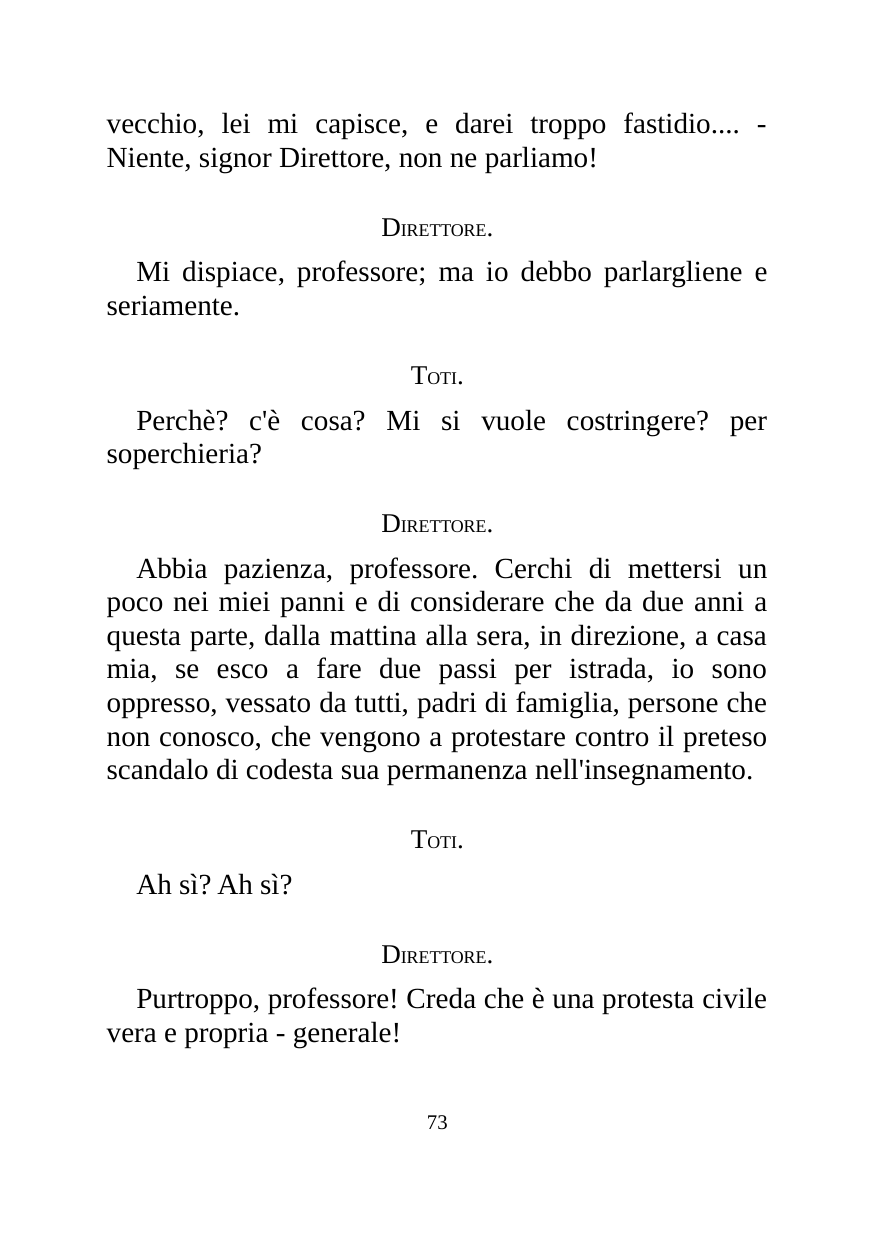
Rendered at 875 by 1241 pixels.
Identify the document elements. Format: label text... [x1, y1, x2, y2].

text Direttore. [106, 507, 768, 538]
text vecchio, lei mi capisce, e darei troppo fastidio.... - Niente, signor Direttore, non ne parliamo! [106, 106, 768, 173]
text Purtroppo, professore! Creda che è una protesta civile vera e propria - generale! [106, 982, 768, 1049]
text Perchè? c'è cosa? Mi si vuole costringere? per soperchieria? [106, 403, 768, 470]
text Direttore. [106, 211, 768, 242]
text Ah sì? Ah sì? [106, 867, 768, 901]
text Direttore. [106, 938, 768, 969]
text Toti. [106, 823, 768, 854]
text Abbia pazienza, professore. Cerchi di mettersi un poco nei miei panni e di considerare che da due anni a questa parte, dalla mattina alla sera, in direzione, a casa mia, se esco a fare due passi per istrada, io sono oppresso, vessato da tutti, padri di famiglia, persone che non conosco, che vengono a protestare contro il preteso scandalo di codesta sua permanenza nell'insegnamento. [106, 551, 768, 786]
text Mi dispiace, professore; ma io debbo parlargliene e seriamente. [106, 254, 768, 322]
text Toti. [106, 359, 768, 390]
